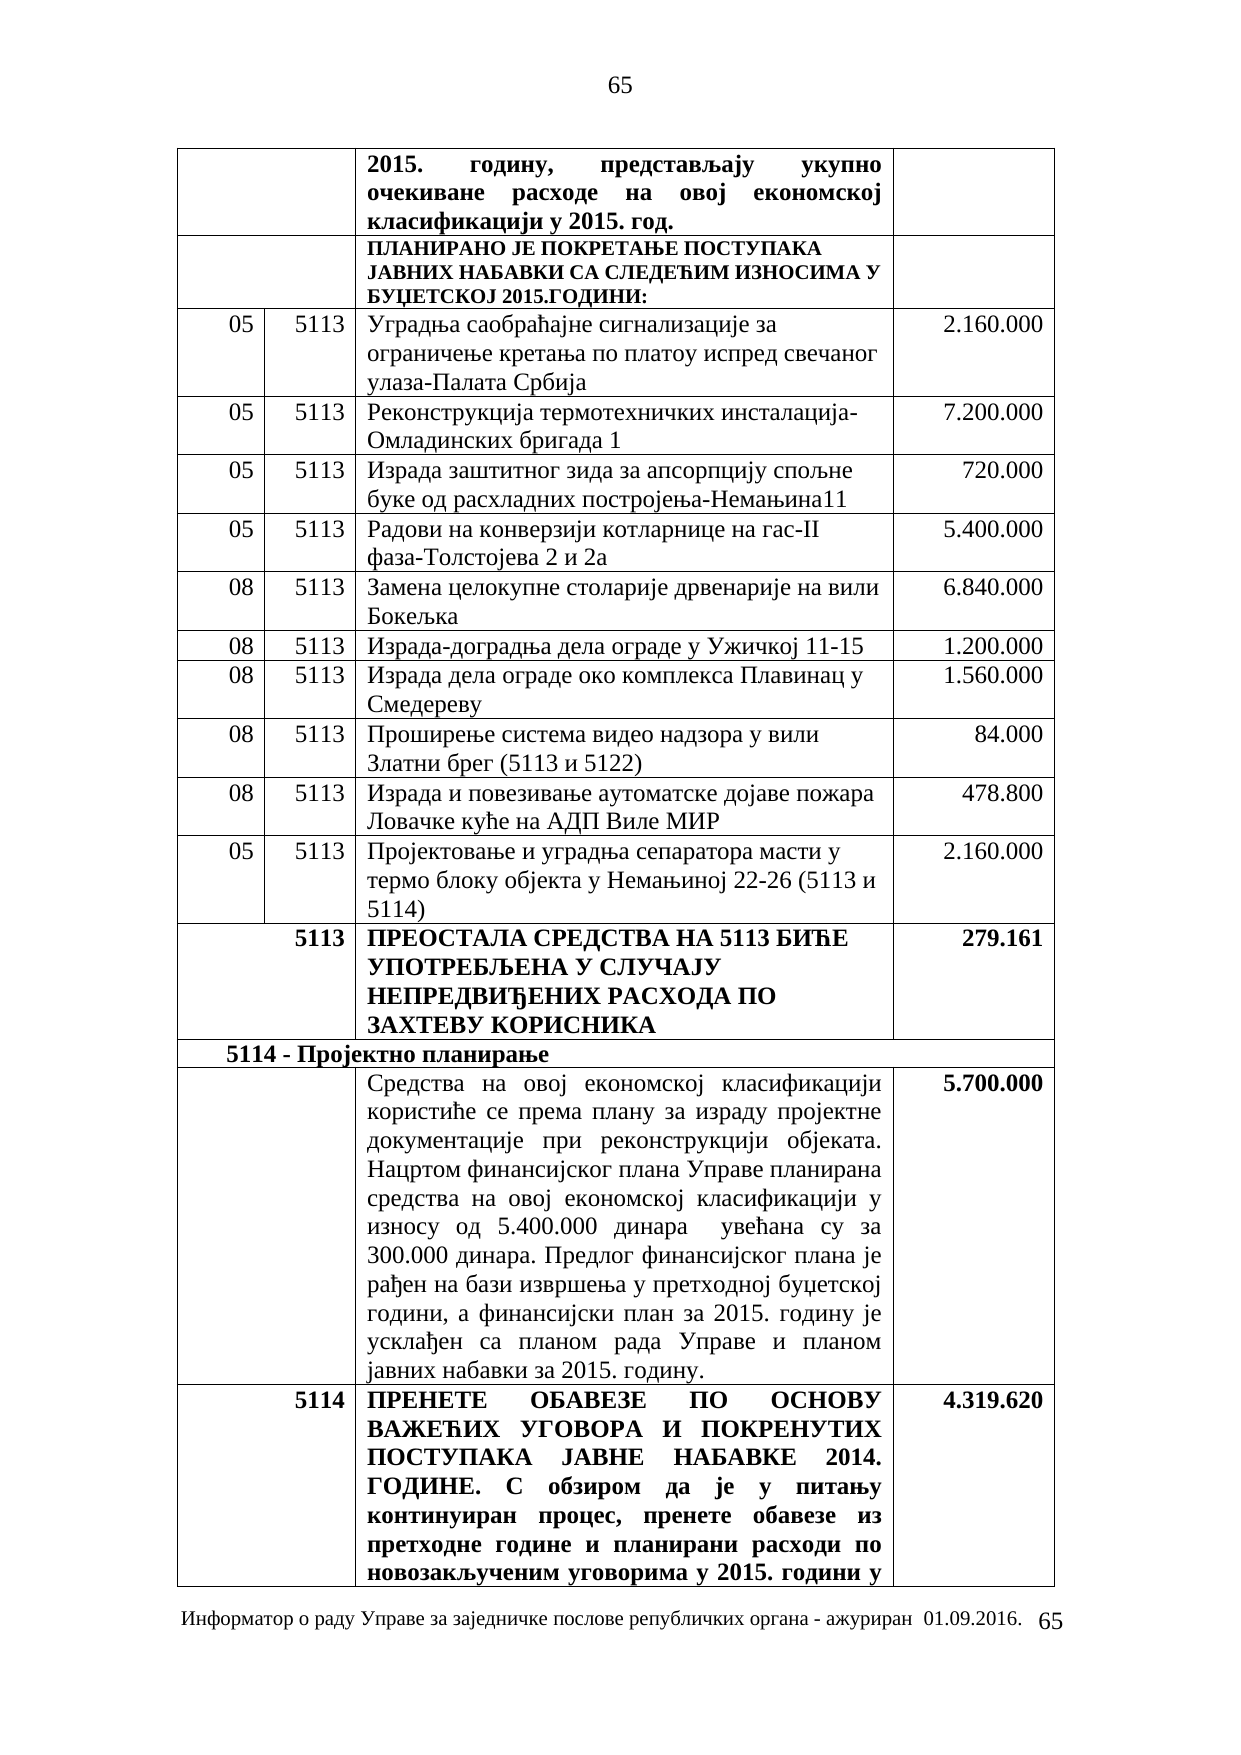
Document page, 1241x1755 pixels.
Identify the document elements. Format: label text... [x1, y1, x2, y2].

table_cell 5.400.000 [894, 514, 1054, 571]
table_cell Проширење система видео надзора у вили Златни брег (5113 и 5122) [356, 719, 893, 777]
table_cell 5113 [265, 631, 355, 659]
table_cell 478.800 [894, 778, 1054, 835]
table_cell [894, 236, 1054, 308]
table_cell Израда и повезивање аутоматске дојаве пожара Ловачке куће на АДП Виле МИР [356, 778, 893, 835]
table_cell Средства на овој економској класификацији користиће се према плану за израду пројектне документације при реконструкцији објеката. Нацртом финансијског плана Управе планирана средства на овој економској класификацији у износу од 5.400.000 динара увећана су за 300.000 динара. Предлог финансијског плана је рађен на бази извршења у претходној буџетској години, а финансијски план за 2015. годину је усклађен са планом рада Управе и планом јавних набавки за 2015. годину. [356, 1068, 893, 1384]
table_cell Израда заштитног зида за апсорпцију спољне буке од расхладних постројења-Немањина11 [356, 455, 893, 513]
table_cell 05 [178, 514, 264, 571]
table_cell 4.319.620 [894, 1385, 1054, 1586]
table_cell ПРЕОСТАЛА СРЕДСТВА НА 5113 БИЋЕ УПОТРЕБЉЕНА У СЛУЧАЈУ НЕПРЕДВИЂЕНИХ РАСХОДА ПО ЗАХТЕВУ КОРИСНИКА [356, 924, 893, 1038]
table_cell 5113 [265, 836, 355, 922]
table_cell Радови на конверзији котларнице на гас-II фаза-Толстојева 2 и 2а [356, 514, 893, 571]
table_cell 08 [178, 661, 264, 718]
table_cell 6.840.000 [894, 572, 1054, 630]
table_cell 5113 [265, 719, 355, 777]
table_cell ПЛАНИРАНО ЈЕ ПОКРЕТАЊЕ ПОСТУПАКА ЈАВНИХ НАБАВКИ СА СЛЕДЕЋИМ ИЗНОСИМА У БУЏЕТСКОЈ 2015.ГОДИНИ: [356, 236, 893, 308]
table_cell 720.000 [894, 455, 1054, 513]
table_cell 08 [178, 572, 264, 630]
table_cell 05 [178, 309, 264, 396]
table_cell 5113 [265, 778, 355, 835]
table_cell 5113 [178, 924, 355, 1038]
table_cell [178, 236, 355, 308]
table_cell Пројектовање и уградња сепаратора масти у термо блоку објекта у Немањиној 22-26 (5113 и 5114) [356, 836, 893, 922]
table_cell 05 [178, 836, 264, 922]
table_cell Уградња саобраћајне сигнализације за ограничење кретања по платоу испред свечаног улаза-Палата Србија [356, 309, 893, 396]
table_cell Израда-доградња дела ограде у Ужичкој 11-15 [356, 631, 893, 659]
table_cell 08 [178, 631, 264, 659]
table_cell 1.200.000 [894, 631, 1054, 659]
table_cell 05 [178, 397, 264, 454]
table_cell 2015. годину, представљају укупно очекиване расходе на овој економској класификацији у 2015. год. [356, 149, 893, 235]
table_cell 5113 [265, 661, 355, 718]
table_cell 5113 [265, 397, 355, 454]
table_cell [894, 149, 1054, 235]
table_cell ПРЕНЕТЕ ОБАВЕЗЕ ПО ОСНОВУ ВАЖЕЋИХ УГОВОРА И ПОКРЕНУТИХ ПОСТУПАКА ЈАВНЕ НАБАВКЕ 2014. ГОДИНЕ. С обзиром да је у питању континуиран процес, пренете обавезе из претходне године и планирани расходи по новозакљученим уговорима у 2015. години у [356, 1385, 893, 1586]
table_cell 5113 [265, 514, 355, 571]
table_cell 5114 - Пројектно планирање [178, 1040, 1054, 1067]
table_cell 5.700.000 [894, 1068, 1054, 1384]
table_cell 08 [178, 778, 264, 835]
table_cell 1.560.000 [894, 661, 1054, 718]
table_cell 08 [178, 719, 264, 777]
table_cell Замена целокупне столарије дрвенарије на вили Бокељка [356, 572, 893, 630]
table_cell [178, 149, 355, 235]
table_cell 5113 [265, 455, 355, 513]
table_cell 279.161 [894, 924, 1054, 1038]
table_cell [178, 1068, 355, 1384]
table_cell 5113 [265, 309, 355, 396]
table_cell 84.000 [894, 719, 1054, 777]
table_cell Израда дела ограде око комплекса Плавинац у Смедереву [356, 661, 893, 718]
table_cell 05 [178, 455, 264, 513]
table_cell 7.200.000 [894, 397, 1054, 454]
table_cell 2.160.000 [894, 836, 1054, 922]
table_cell 5114 [178, 1385, 355, 1586]
table_cell 5113 [265, 572, 355, 630]
table_cell Реконструкција термотехничких инсталација-Омладинских бригада 1 [356, 397, 893, 454]
table_cell 2.160.000 [894, 309, 1054, 396]
